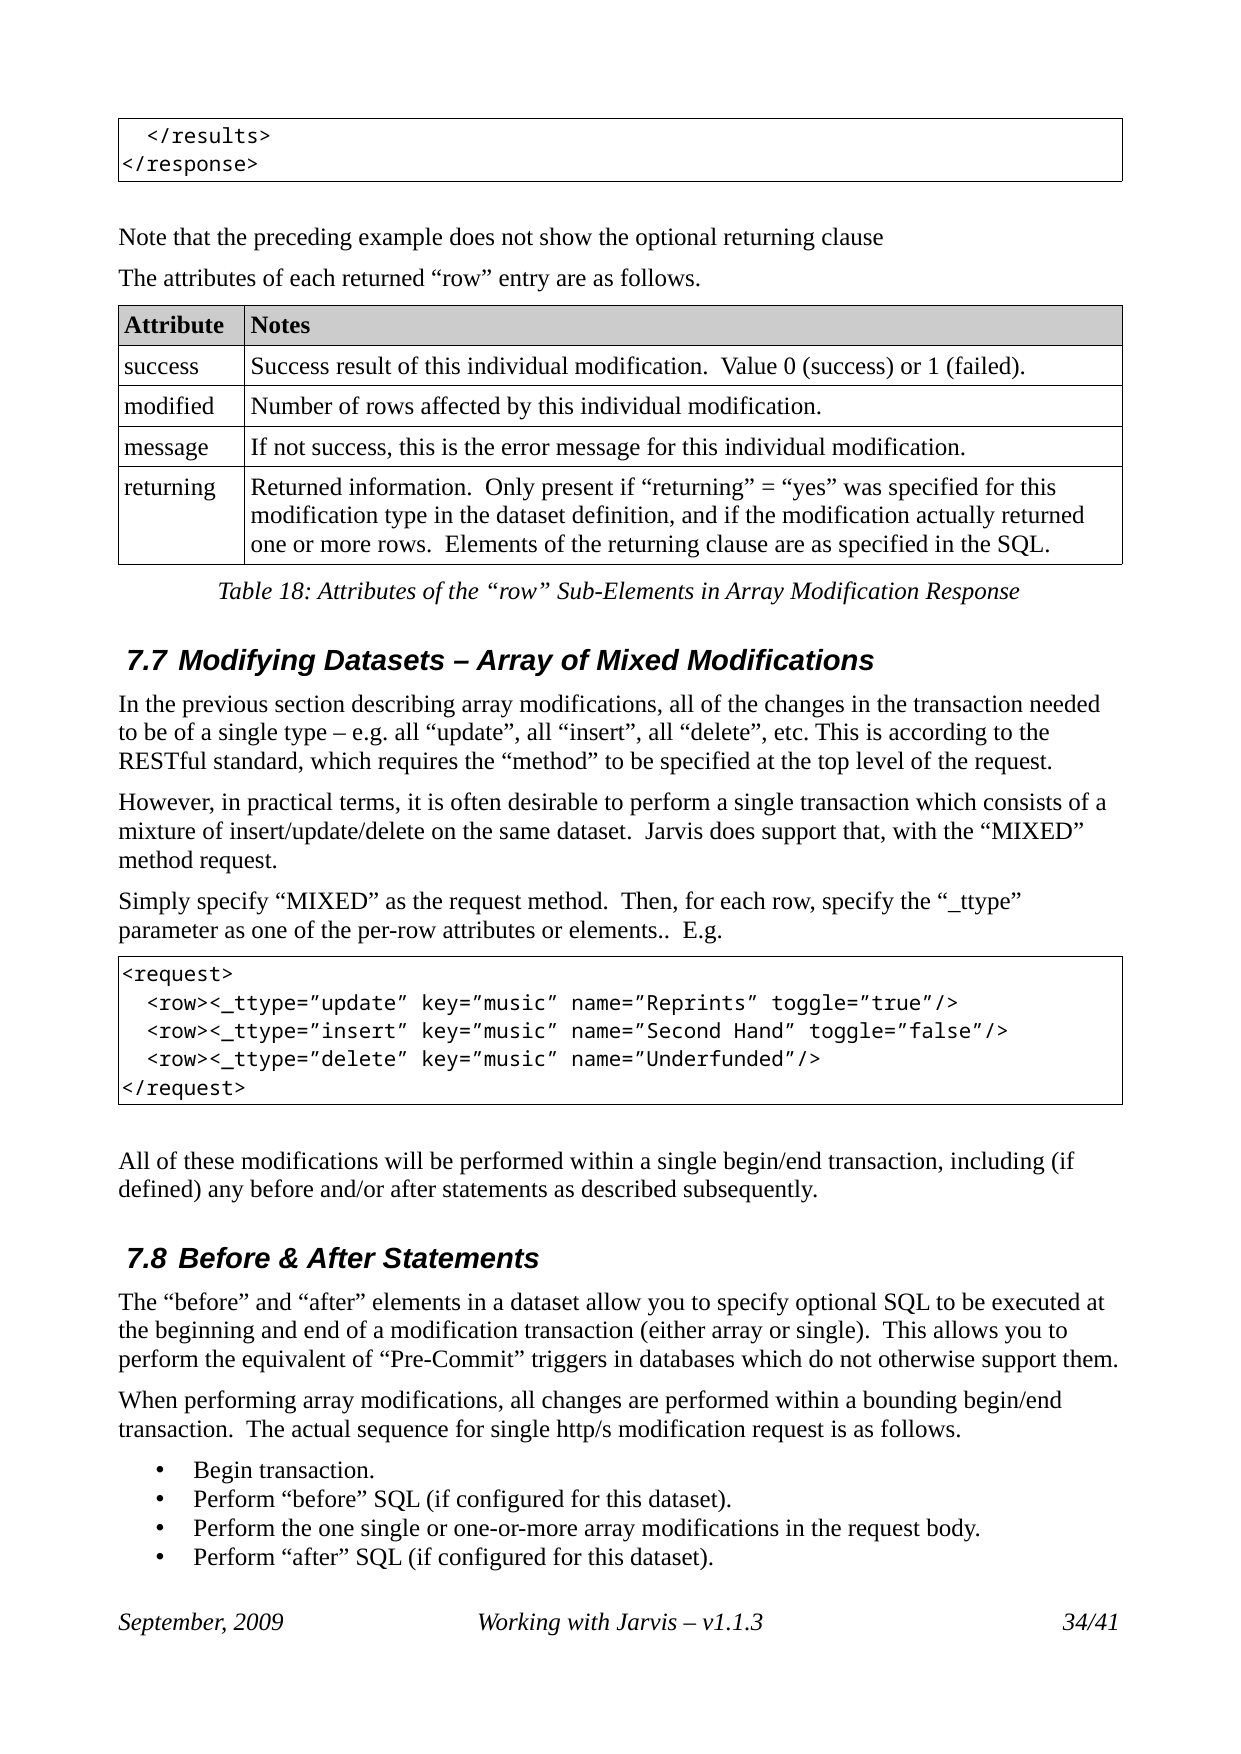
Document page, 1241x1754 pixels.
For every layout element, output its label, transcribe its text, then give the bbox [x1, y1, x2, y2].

table_cell message [119, 427, 244, 466]
text The “before” and “after” elements in a dataset allow you to specify optional SQL to be executed at the beginning and end of a modification transaction (either array or single). This allows you to perform the equivalent of “Pre-Commit” triggers in databases which do not otherwise support them. [118, 1287, 1122, 1373]
table_cell Number of rows affected by this individual modification. [245, 386, 1122, 426]
table_cell Returned information. Only present if “returning” = “yes” was specified for this modification type in the dataset definition, and if the modification actually returned one or more rows. Elements of the returning clause are as specified in the SQL. [245, 467, 1122, 564]
table_cell returning [119, 467, 244, 564]
text </results> [119, 119, 1122, 147]
text </response> [119, 147, 1122, 181]
list Perform the one single or one-or-more array modifications in the request body. [156, 1513, 1122, 1542]
text <row><_ttype=”insert” key=”music” name=”Second Hand” toggle=”false”/> [119, 1013, 1122, 1042]
text Simply specify “MIXED” as the request method. Then, for each row, specify the “_ttype” parameter as one of the per-row attributes or elements.. E.g. [118, 886, 1122, 944]
text <row><_ttype=”delete” key=”music” name=”Underfunded”/> [119, 1042, 1122, 1070]
text Note that the preceding example does not show the optional returning clause [118, 222, 1122, 251]
text </request> [119, 1070, 1122, 1104]
text The attributes of each returned “row” entry are as follows. [118, 263, 1122, 292]
text In the previous section describing array modifications, all of the changes in the transaction needed to be of a single type – e.g. all “update”, all “insert”, all “delete”, etc. This is according to the RESTful standard, which requires the “method” to be specified at the top level of the request. [118, 689, 1122, 775]
table_cell modified [119, 386, 244, 426]
table_header Notes [245, 306, 1122, 345]
table_cell Success result of this individual modification. Value 0 (success) or 1 (failed). [245, 346, 1122, 385]
list Perform “after” SQL (if configured for this dataset). [156, 1542, 1122, 1571]
table_cell success [119, 346, 244, 385]
text <row><_ttype=”update” key=”music” name=”Reprints” toggle=”true”/> [119, 985, 1122, 1013]
text All of these modifications will be performed within a single begin/end transaction, including (if defined) any before and/or after statements as described subsequently. [118, 1146, 1122, 1203]
text <request> [119, 957, 1122, 985]
text Table 18: Attributes of the “row” Sub-Elements in Array Modification Response [118, 576, 1122, 605]
table_cell If not success, this is the error message for this individual modification. [245, 427, 1122, 466]
text However, in practical terms, it is often desirable to perform a single transaction which consists of a mixture of insert/update/delete on the same dataset. Jarvis does support that, with the “MIXED” method request. [118, 787, 1122, 874]
table_header Attribute [119, 306, 244, 345]
list Perform “before” SQL (if configured for this dataset). [156, 1484, 1122, 1513]
list Begin transaction. [156, 1456, 1122, 1484]
subtitle Before & After Statements [118, 1241, 1122, 1274]
text When performing array modifications, all changes are performed within a bounding begin/end transaction. The actual sequence for single http/s modification request is as follows. [118, 1386, 1122, 1443]
subtitle Modifying Datasets – Array of Mixed Modifications [118, 643, 1122, 676]
